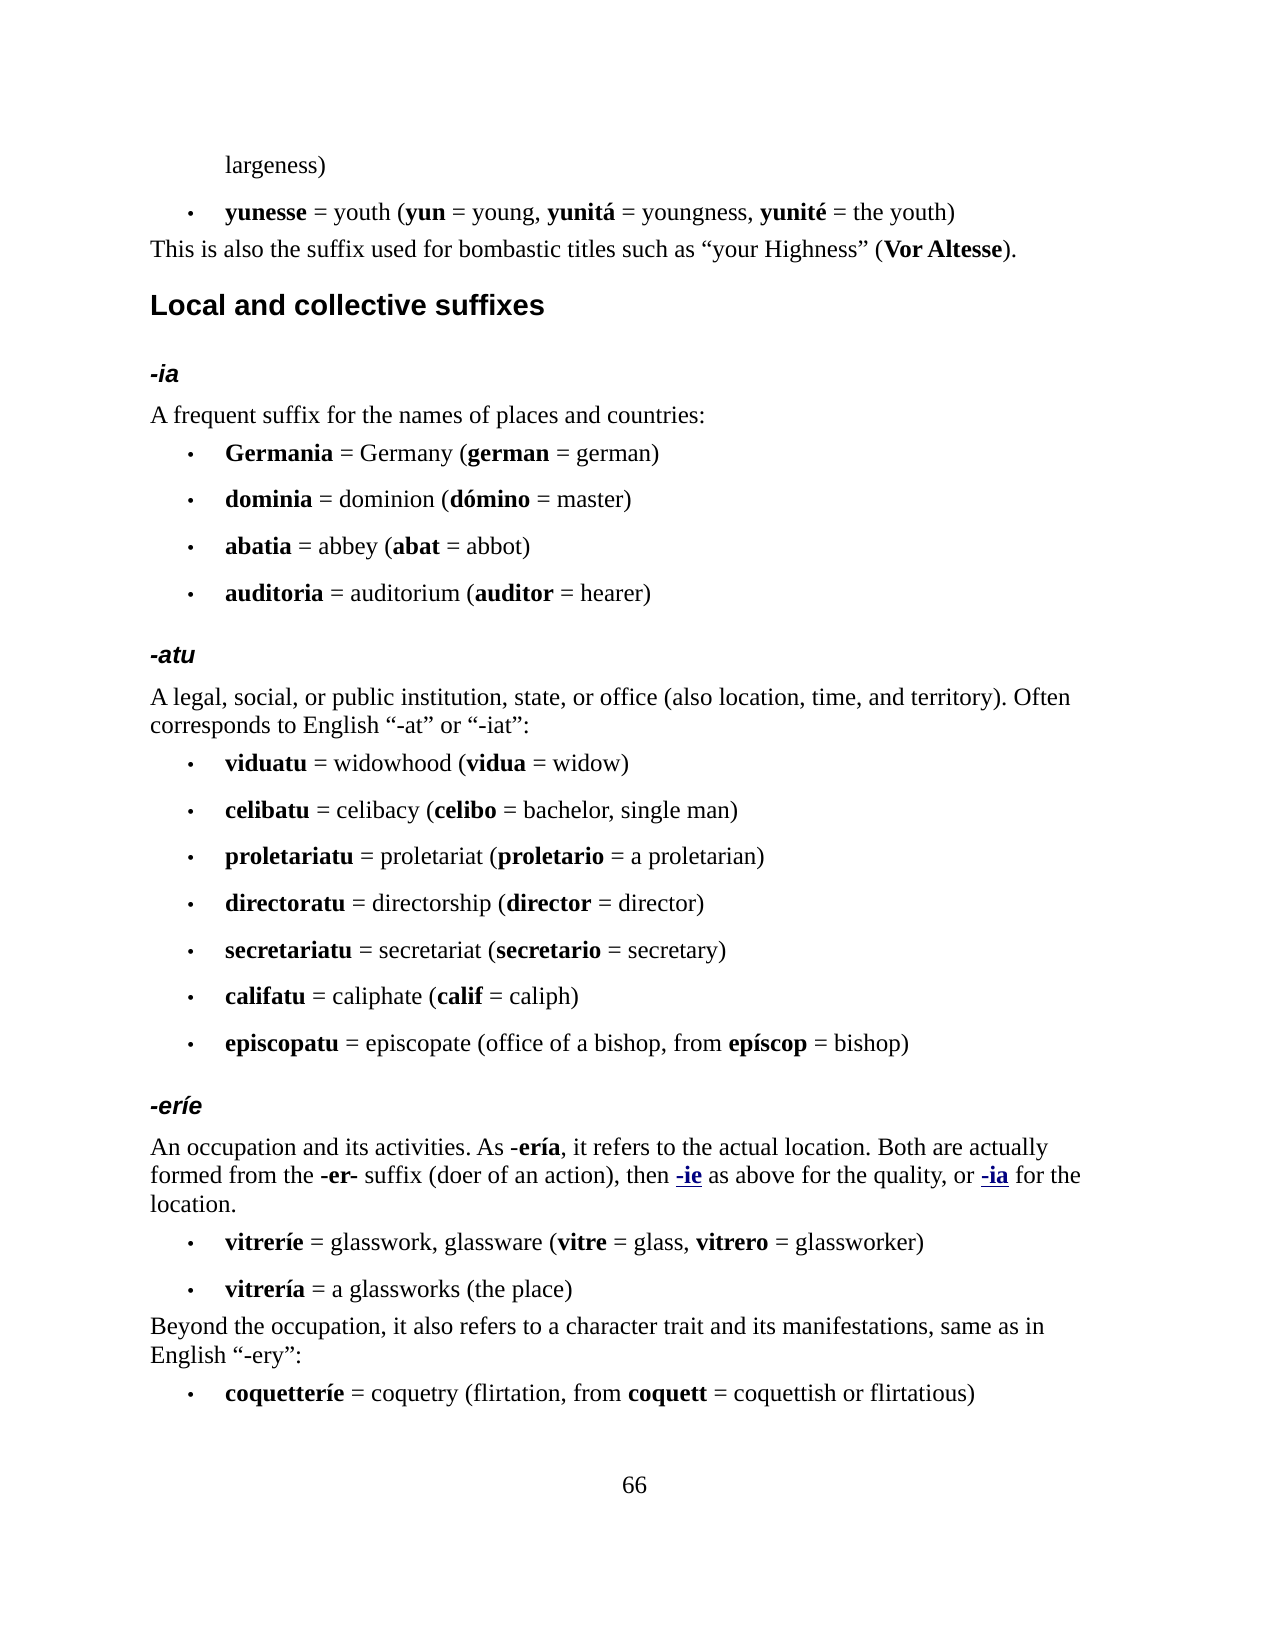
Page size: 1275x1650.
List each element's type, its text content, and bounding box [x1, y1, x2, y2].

text Beyond the occupation, it also refers to a character trait and its manifestations, same as in English “-ery”: [150, 1311, 1125, 1369]
list largeness) [187, 150, 1125, 179]
list auditoria = auditorium (auditor = hearer) [187, 578, 1125, 607]
list coquetteríe = coquetry (flirtation, from coquett = coquettish or flirtatious) [187, 1378, 1125, 1407]
subtitle Local and collective suffixes [150, 288, 1125, 322]
list yunesse = youth (yun = young, yunitá = youngness, yunité = the youth) [187, 197, 1125, 225]
list dominia = dominion (dómino = master) [187, 484, 1125, 513]
list califatu = caliphate (calif = caliph) [187, 981, 1125, 1010]
list Germania = Germany (german = german) [187, 438, 1125, 467]
subtitle -atu [150, 641, 1125, 669]
text An occupation and its activities. As -ería, it refers to the actual location. Both are actually formed from the -er- suffix (doer of an action), then -ie as above for the quality, or -ia for the location. [150, 1132, 1125, 1218]
list proletariatu = proletariat (proletario = a proletarian) [187, 841, 1125, 870]
list episcopatu = episcopate (office of a bishop, from epíscop = bishop) [187, 1028, 1125, 1057]
text A frequent suffix for the names of places and countries: [150, 400, 1125, 429]
list vitrería = a glassworks (the place) [187, 1274, 1125, 1302]
list vitreríe = glasswork, glassware (vitre = glass, vitrero = glassworker) [187, 1227, 1125, 1256]
text This is also the suffix used for bombastic titles such as “your Highness” (Vor Altesse). [150, 234, 1125, 263]
list secretariatu = secretariat (secretario = secretary) [187, 935, 1125, 963]
subtitle -eríe [150, 1091, 1125, 1119]
text A legal, social, or public institution, state, or office (also location, time, and territory). Often corresponds to English “-at” or “-iat”: [150, 682, 1125, 739]
list directoratu = directorship (director = director) [187, 888, 1125, 917]
list viduatu = widowhood (vidua = widow) [187, 748, 1125, 777]
list celibatu = celibacy (celibo = bachelor, single man) [187, 795, 1125, 823]
subtitle -ia [150, 359, 1125, 388]
list abatia = abbey (abat = abbot) [187, 531, 1125, 560]
